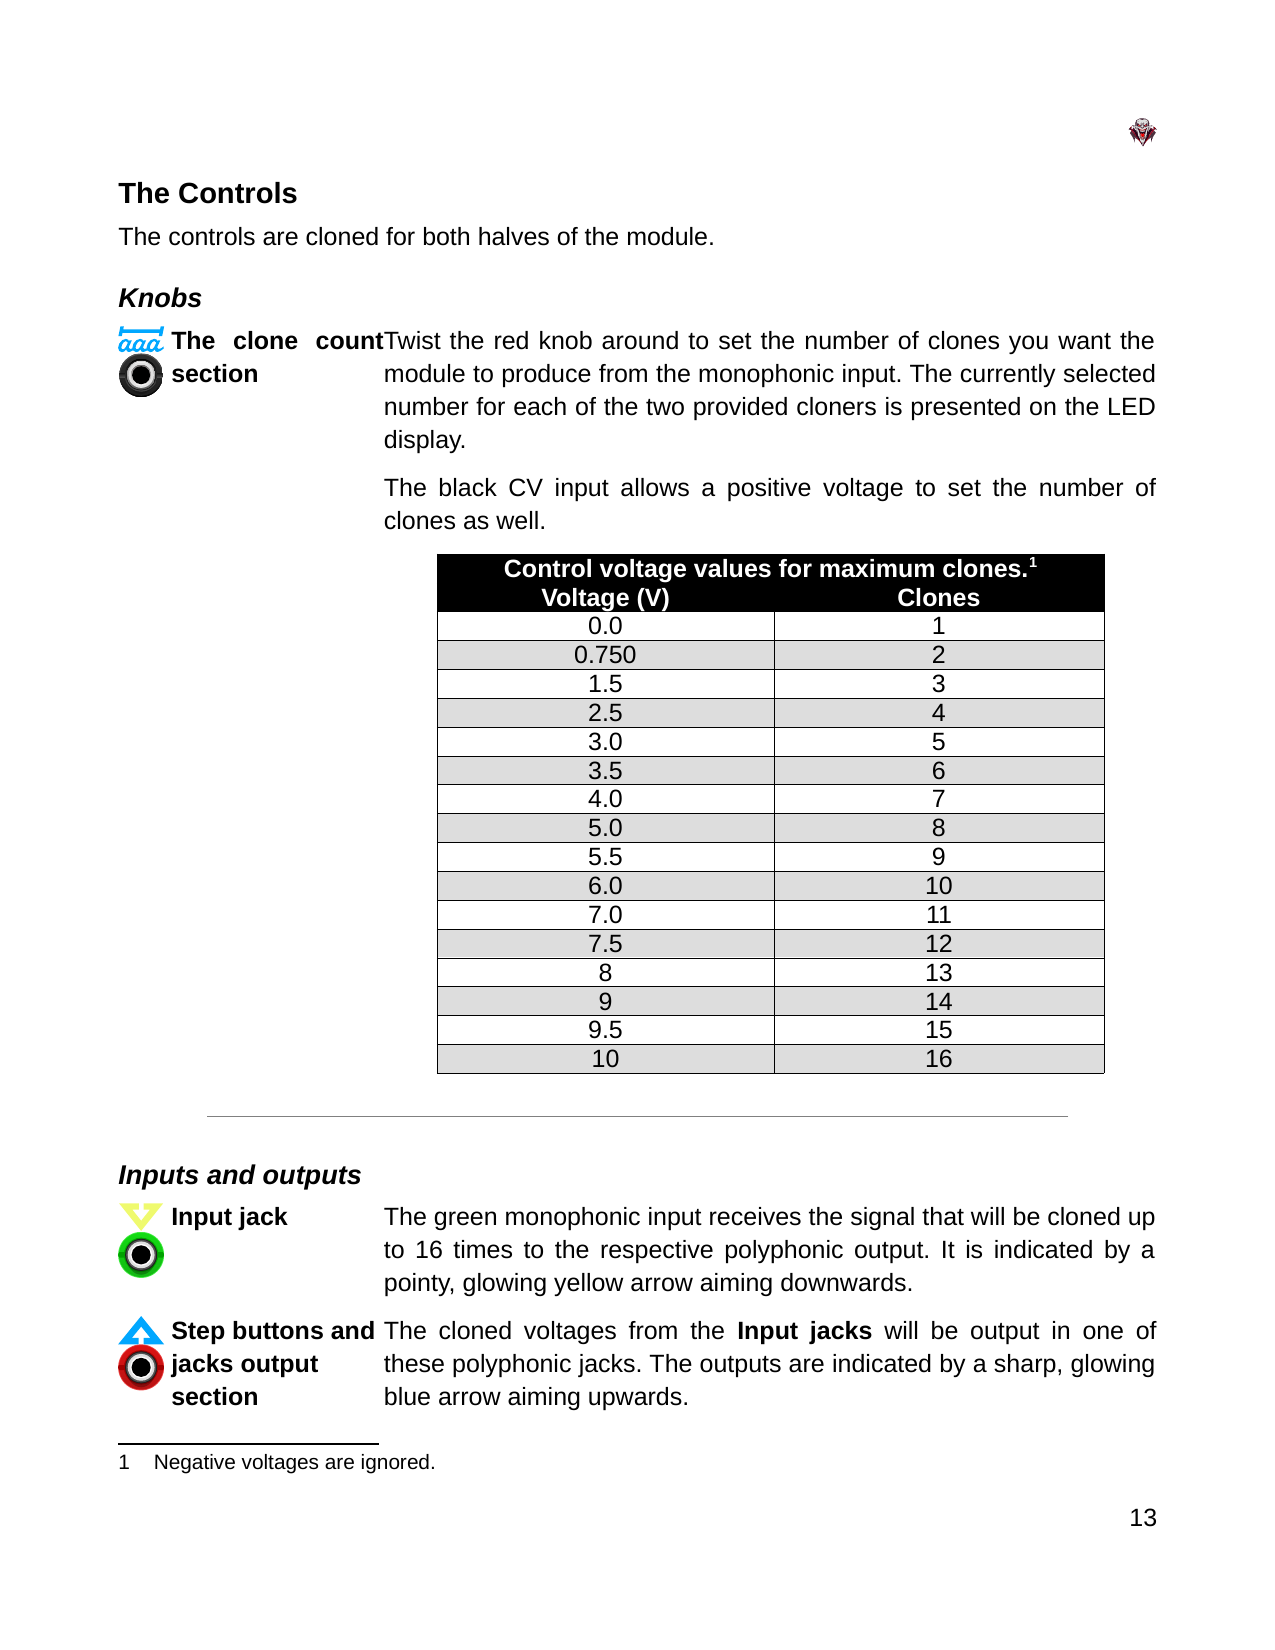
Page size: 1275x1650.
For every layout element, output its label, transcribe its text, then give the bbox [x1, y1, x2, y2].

table_cell 1.5 [438, 670, 774, 698]
subtitle The Controls [118, 176, 1157, 210]
subtitle Inputs and outputs [118, 1159, 1157, 1190]
table_cell Step buttons and jacks output section [171, 1316, 384, 1430]
table_cell 3.0 [438, 728, 774, 756]
table_cell [118, 1316, 171, 1430]
table_cell 7 [775, 785, 1104, 813]
table_cell 5 [775, 728, 1104, 756]
table_header [118, 1203, 171, 1316]
table_header The green monophonic input receives the signal that will be cloned up to 16 times to the respective polyphonic output. It is indicated by a pointy, glowing yellow arrow aiming downwards. [384, 1203, 1157, 1316]
table_cell The cloned voltages from the Input jacks will be output in one of these polyphonic jacks. The outputs are indicated by a sharp, glowing blue arrow aiming upwards. [384, 1316, 1157, 1430]
text The controls are cloned for both halves of the module. [118, 222, 1157, 251]
table_header The clone count section [171, 326, 384, 1073]
table_header Input jack [171, 1203, 384, 1316]
subtitle Knobs [118, 282, 1157, 314]
table_cell 3 [775, 670, 1104, 698]
table_header [118, 326, 171, 1073]
table_cell [118, 1345, 132, 1361]
table_header Twist the red knob around to set the number of clones you want the module to produce from the monophonic input. The currently selected number for each of the two provided cloners is presented on the LED display. The black CV input allows a positive voltage to set the number of clones as well. [384, 326, 1157, 1073]
table_header [134, 1203, 148, 1219]
table_cell [134, 1328, 148, 1344]
table_cell 4.0 [438, 785, 774, 813]
table_cell [118, 1316, 140, 1343]
table_cell 0.0 [438, 612, 774, 640]
table_cell 1 [775, 612, 1104, 640]
